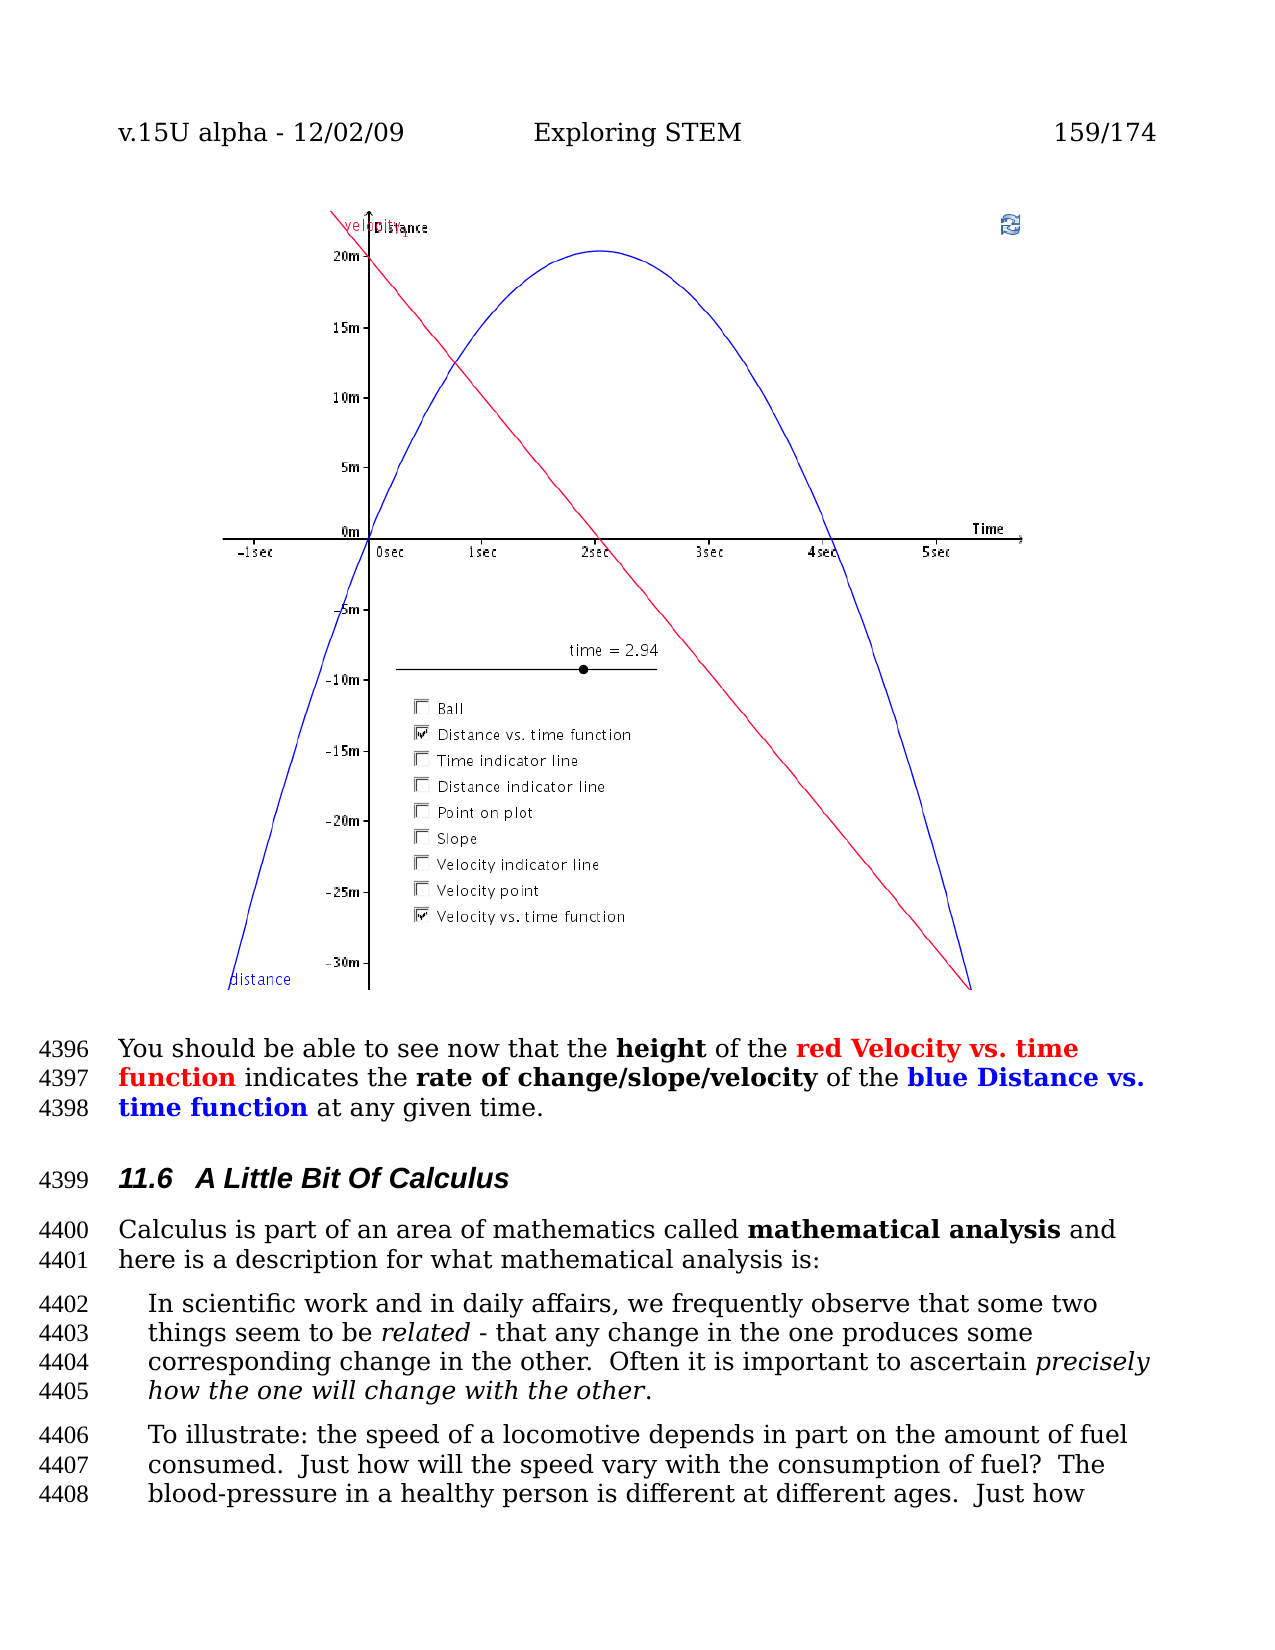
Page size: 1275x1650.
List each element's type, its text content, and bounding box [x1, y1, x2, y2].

subtitle A Little Bit Of Calculus [118, 1161, 1157, 1194]
picture [222, 211, 1023, 990]
text Calculus is part of an area of mathematics called mathematical analysis and here is a description for what mathematical analysis is: [118, 1215, 1157, 1274]
text You should be able to see now that the height of the red Velocity vs. time function indicates the rate of change/slope/velocity of the blue Distance vs. time function at any given time. [118, 1034, 1157, 1122]
text In scientific work and in daily affairs, we frequently observe that some two things seem to be related - that any change in the one produces some corresponding change in the other. Often it is important to ascertain precisely how the one will change with the other. [148, 1289, 1157, 1406]
text To illustrate: the speed of a locomotive depends in part on the amount of fuel consumed. Just how will the speed vary with the consumption of fuel? The blood-pressure in a healthy person is different at different ages. Just how [148, 1421, 1157, 1508]
